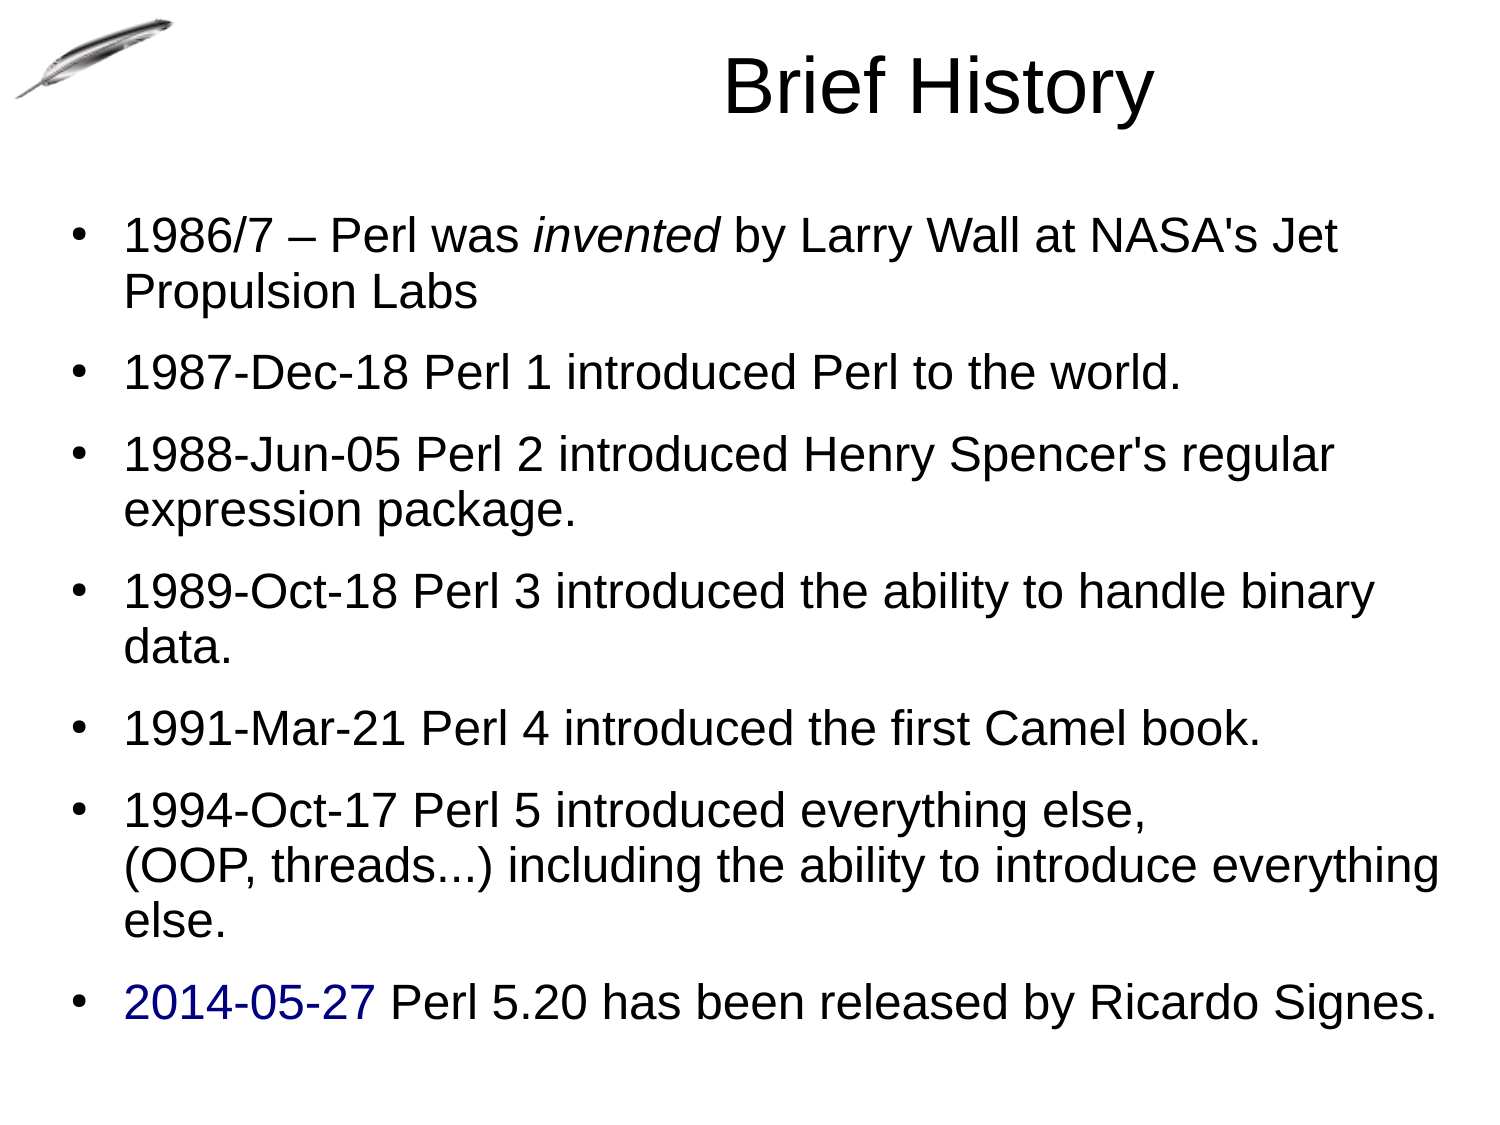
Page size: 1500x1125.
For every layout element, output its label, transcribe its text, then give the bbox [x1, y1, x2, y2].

title Brief History [419, 0, 1459, 176]
list 1986/7 – Perl was invented by Larry Wall at NASA's Jet Propulsion Labs 1987-Dec-18 Perl 1 introduced Perl to the world. 1988-Jun-05 Perl 2 introduced Henry Spencer's regular expression package. 1989-Oct-18 Perl 3 introduced the ability to handle binary data. 1991-Mar-21 Perl 4 introduced the first Camel book. 1994-Oct-17 Perl 5 introduced everything else, (OOP, threads...) including the ability to introduce everything else. 2014-05-27 Perl 5.20 has been released by Ricardo Signes. [53, 207, 1447, 1084]
picture [11, 17, 179, 101]
